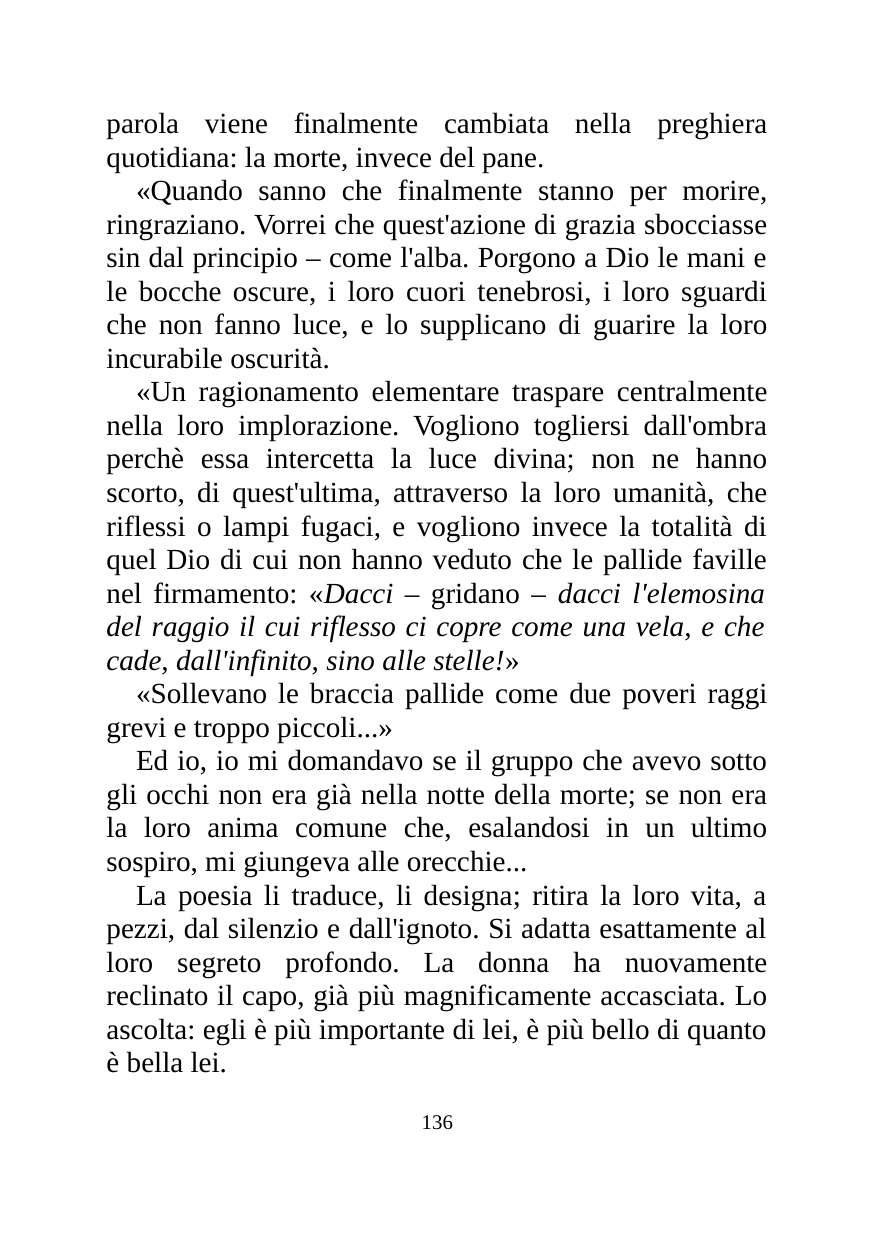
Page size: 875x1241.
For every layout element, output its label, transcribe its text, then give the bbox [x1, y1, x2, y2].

text «Un ragionamento elementare traspare centralmente nella loro implorazione. Vogliono togliersi dall'ombra perchè essa intercetta la luce divina; non ne hanno scorto, di quest'ultima, attraverso la loro umanità, che riflessi o lampi fugaci, e vogliono invece la totalità di quel Dio di cui non hanno veduto che le pallide faville nel firmamento: «Dacci – gridano – dacci l'elemosina del raggio il cui riflesso ci copre come una vela, e che cade, dall'infinito, sino alle stelle!» [106, 374, 768, 676]
text parola viene finalmente cambiata nella preghiera quotidiana: la morte, invece del pane. [106, 106, 768, 173]
text Ed io, io mi domandavo se il gruppo che avevo sotto gli occhi non era già nella notte della morte; se non era la loro anima comune che, esalandosi in un ultimo sospiro, mi giungeva alle orecchie... [106, 743, 768, 878]
text La poesia li traduce, li designa; ritira la loro vita, a pezzi, dal silenzio e dall'ignoto. Si adatta esattamente al loro segreto profondo. La donna ha nuovamente reclinato il capo, già più magnificamente accasciata. Lo ascolta: egli è più importante di lei, è più bello di quanto è bella lei. [106, 878, 768, 1079]
text «Sollevano le braccia pallide come due poveri raggi grevi e troppo piccoli...» [106, 676, 768, 743]
text «Quando sanno che finalmente stanno per morire, ringraziano. Vorrei che quest'azione di grazia sbocciasse sin dal principio – come l'alba. Porgono a Dio le mani e le bocche oscure, i loro cuori tenebrosi, i loro sguardi che non fanno luce, e lo supplicano di guarire la loro incurabile oscurità. [106, 173, 768, 374]
